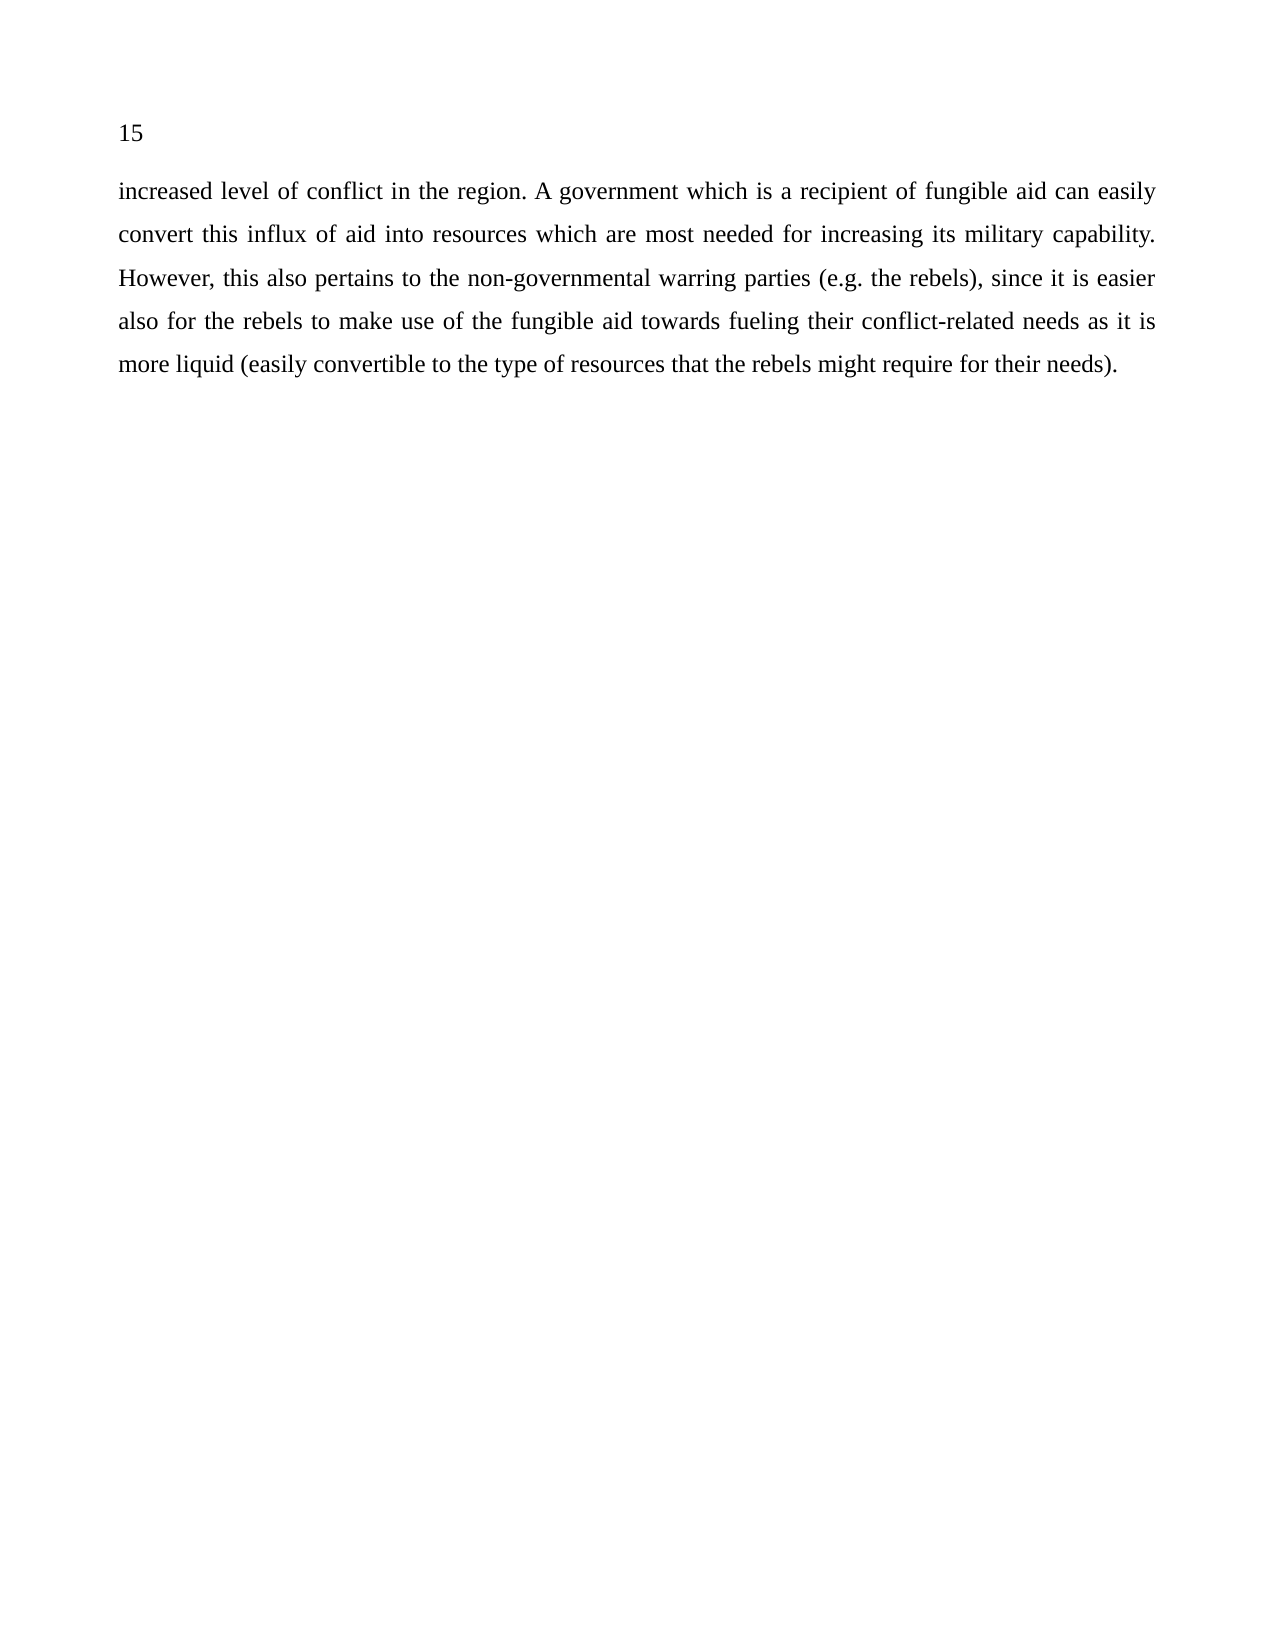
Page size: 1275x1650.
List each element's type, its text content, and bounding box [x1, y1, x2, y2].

text increased level of conflict in the region. A government which is a recipient of fungible aid can easily convert this influx of aid into resources which are most needed for increasing its military capability. However, this also pertains to the non-governmental warring parties (e.g. the rebels), since it is easier also for the rebels to make use of the fungible aid towards fueling their conflict-related needs as it is more liquid (easily convertible to the type of resources that the rebels might require for their needs). [118, 176, 1157, 378]
